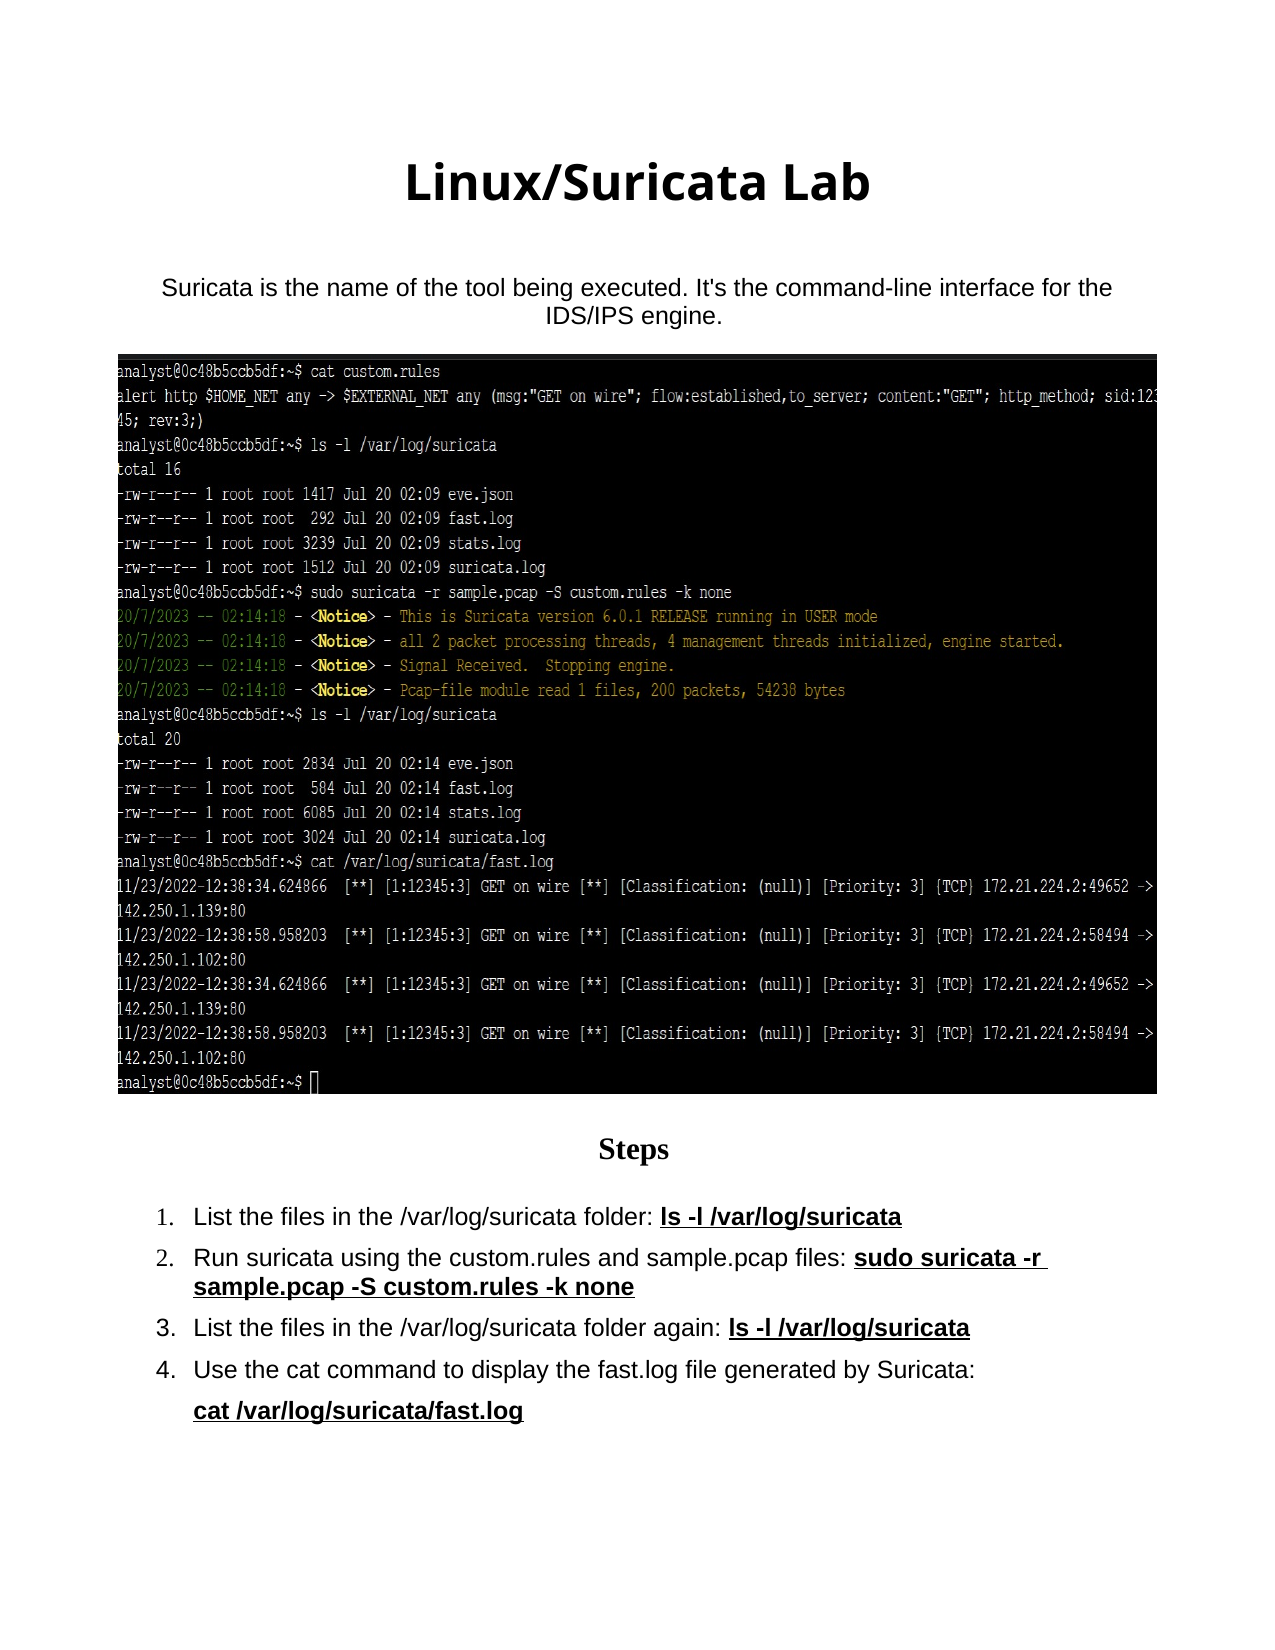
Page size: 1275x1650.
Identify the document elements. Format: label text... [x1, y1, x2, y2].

list List the files in the /var/log/suricata folder again: ls -l /var/log/suricata [156, 1313, 1157, 1342]
list List the files in the /var/log/suricata folder: ls -l /var/log/suricata [156, 1202, 1157, 1231]
picture [118, 354, 1157, 1094]
text Suricata is the name of the tool being executed. It's the command-line interface for the IDS/IPS engine. [118, 272, 1157, 330]
list cat /var/log/suricata/fast.log [156, 1396, 1157, 1424]
text Linux/Suricata Lab [118, 147, 1157, 215]
text Steps [118, 1130, 1157, 1166]
list Use the cat command to display the fast.log file generated by Suricata: [156, 1354, 1157, 1383]
list Run suricata using the custom.rules and sample.pcap files: sudo suricata -r sample.pcap -S custom.rules -k none [156, 1243, 1157, 1301]
